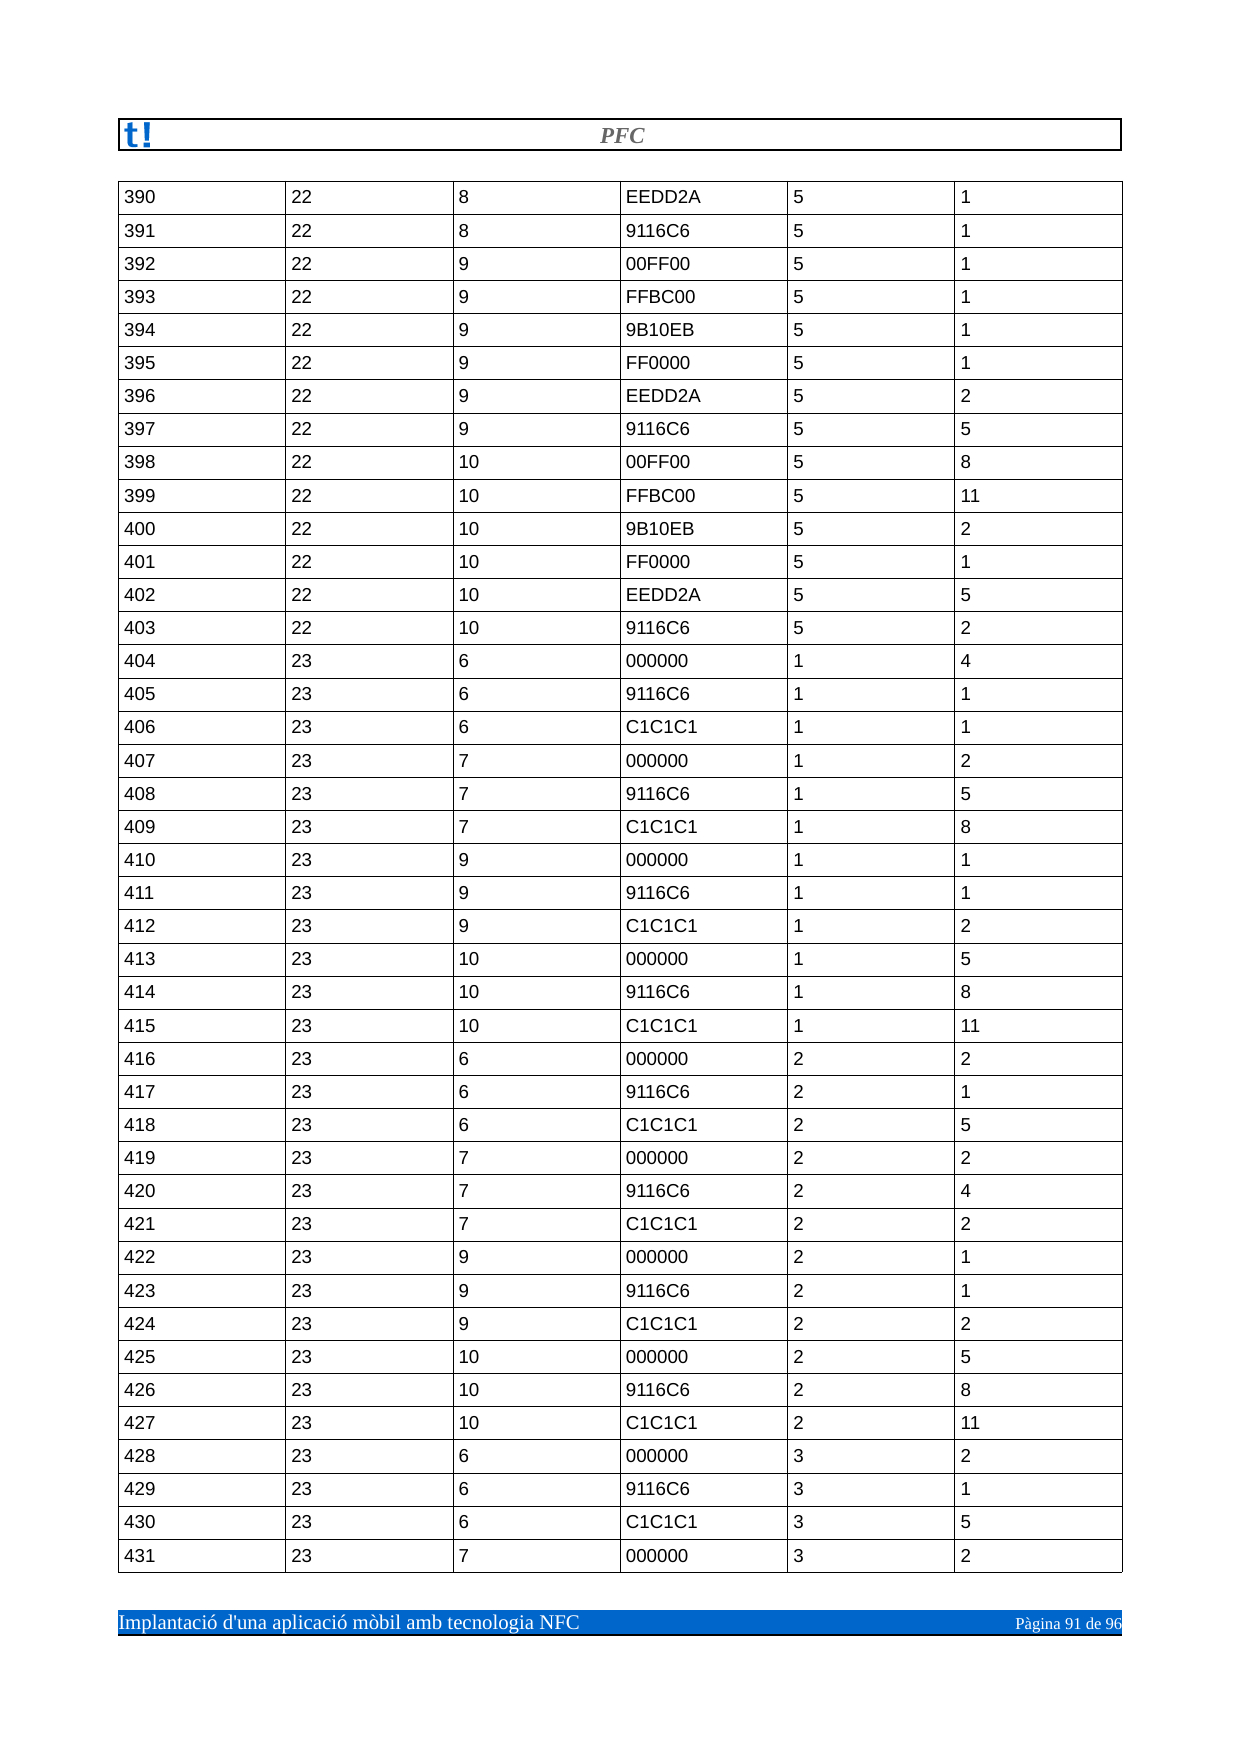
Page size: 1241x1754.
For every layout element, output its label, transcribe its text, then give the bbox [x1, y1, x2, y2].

table_cell 2 [955, 1308, 1122, 1340]
table_cell 430 [119, 1507, 285, 1539]
table_cell 6 [454, 1474, 620, 1506]
table_cell 402 [119, 579, 285, 611]
table_cell 390 [119, 182, 285, 214]
table_cell 5 [955, 579, 1122, 611]
table_cell 23 [286, 1308, 453, 1340]
table_cell 22 [286, 447, 453, 479]
table_cell 5 [788, 215, 954, 247]
table_cell 5 [788, 314, 954, 346]
table_cell 23 [286, 645, 453, 677]
table_cell 9116C6 [621, 877, 787, 909]
table_cell 5 [955, 944, 1122, 976]
table_cell 23 [286, 1407, 453, 1439]
table_cell 7 [454, 811, 620, 843]
table_cell FF0000 [621, 347, 787, 379]
table_cell 9 [454, 314, 620, 346]
table_cell 421 [119, 1209, 285, 1241]
table_cell 9 [454, 877, 620, 909]
table_cell 403 [119, 612, 285, 644]
table_cell 9116C6 [621, 1275, 787, 1307]
table_cell 9B10EB [621, 513, 787, 545]
table_cell 6 [454, 679, 620, 711]
table_cell 23 [286, 811, 453, 843]
table_cell 5 [955, 1507, 1122, 1539]
table_cell 000000 [621, 1043, 787, 1075]
table_cell 11 [955, 1010, 1122, 1042]
table_cell C1C1C1 [621, 811, 787, 843]
table_cell 2 [955, 1142, 1122, 1174]
table_cell 422 [119, 1242, 285, 1274]
table_cell 23 [286, 977, 453, 1009]
table_cell 2 [955, 612, 1122, 644]
table_cell C1C1C1 [621, 910, 787, 942]
table_cell C1C1C1 [621, 1407, 787, 1439]
table_cell 23 [286, 1275, 453, 1307]
table_cell 5 [955, 1109, 1122, 1141]
table_cell 000000 [621, 1440, 787, 1472]
table_cell 9116C6 [621, 1175, 787, 1207]
table_cell 1 [788, 778, 954, 810]
table_cell 423 [119, 1275, 285, 1307]
table_cell 22 [286, 513, 453, 545]
table_cell 401 [119, 546, 285, 578]
table_cell 7 [454, 1209, 620, 1241]
table_cell 420 [119, 1175, 285, 1207]
table_cell 2 [788, 1275, 954, 1307]
table_cell 9116C6 [621, 679, 787, 711]
table_cell 1 [788, 1010, 954, 1042]
table_cell 1 [788, 844, 954, 876]
table_cell 22 [286, 480, 453, 512]
table_cell 429 [119, 1474, 285, 1506]
table_cell 1 [955, 314, 1122, 346]
table_cell 1 [955, 1242, 1122, 1274]
table_cell 6 [454, 712, 620, 744]
table_cell 23 [286, 1374, 453, 1406]
table_cell 404 [119, 645, 285, 677]
table_cell 2 [955, 910, 1122, 942]
table_cell 400 [119, 513, 285, 545]
table_cell 5 [788, 513, 954, 545]
table_cell 00FF00 [621, 248, 787, 280]
table_cell 416 [119, 1043, 285, 1075]
table_cell 428 [119, 1440, 285, 1472]
table_cell 00FF00 [621, 447, 787, 479]
table_cell 9116C6 [621, 1474, 787, 1506]
table_cell 425 [119, 1341, 285, 1373]
table_cell 1 [788, 679, 954, 711]
table_cell 392 [119, 248, 285, 280]
table_cell 1 [955, 1474, 1122, 1506]
table_cell 10 [454, 1374, 620, 1406]
table_cell 1 [788, 811, 954, 843]
table_cell 23 [286, 1474, 453, 1506]
table_cell 22 [286, 579, 453, 611]
table_cell 9 [454, 844, 620, 876]
table_cell 10 [454, 1407, 620, 1439]
table_cell 2 [955, 745, 1122, 777]
table_cell 426 [119, 1374, 285, 1406]
table_cell 2 [788, 1175, 954, 1207]
table_cell 23 [286, 1010, 453, 1042]
table_cell 1 [955, 182, 1122, 214]
table_cell 23 [286, 712, 453, 744]
table_cell 2 [955, 380, 1122, 412]
table_cell 23 [286, 844, 453, 876]
table_cell 000000 [621, 745, 787, 777]
table_cell 2 [788, 1109, 954, 1141]
table_cell 23 [286, 944, 453, 976]
table_cell 9116C6 [621, 977, 787, 1009]
table_cell 2 [955, 1440, 1122, 1472]
table_cell 8 [955, 1374, 1122, 1406]
table_cell 408 [119, 778, 285, 810]
table_cell 1 [788, 645, 954, 677]
table_cell 23 [286, 679, 453, 711]
table_cell 22 [286, 182, 453, 214]
table_cell 414 [119, 977, 285, 1009]
table_cell 10 [454, 579, 620, 611]
table_cell 10 [454, 977, 620, 1009]
table_cell 23 [286, 1507, 453, 1539]
table_cell 5 [788, 579, 954, 611]
table_cell 4 [955, 645, 1122, 677]
table_cell 1 [788, 877, 954, 909]
table_cell 5 [788, 447, 954, 479]
table_cell 412 [119, 910, 285, 942]
table_cell 7 [454, 1540, 620, 1572]
table_cell 410 [119, 844, 285, 876]
table_cell 11 [955, 1407, 1122, 1439]
table_cell 3 [788, 1540, 954, 1572]
table_cell 1 [788, 977, 954, 1009]
table_cell 394 [119, 314, 285, 346]
table_cell 413 [119, 944, 285, 976]
table_cell C1C1C1 [621, 1010, 787, 1042]
table_cell 22 [286, 248, 453, 280]
table_cell 000000 [621, 844, 787, 876]
table_cell 23 [286, 1175, 453, 1207]
table_cell 424 [119, 1308, 285, 1340]
table_cell 1 [788, 910, 954, 942]
table_cell 23 [286, 1209, 453, 1241]
table_cell 3 [788, 1507, 954, 1539]
table_cell 23 [286, 1242, 453, 1274]
table_cell 22 [286, 546, 453, 578]
table_cell 23 [286, 910, 453, 942]
table_cell 3 [788, 1474, 954, 1506]
table_cell 398 [119, 447, 285, 479]
table_cell 9 [454, 248, 620, 280]
table_cell 5 [788, 281, 954, 313]
table_cell 2 [955, 1043, 1122, 1075]
table_cell 22 [286, 380, 453, 412]
table_cell 2 [788, 1308, 954, 1340]
table_cell 1 [788, 712, 954, 744]
table_cell EEDD2A [621, 579, 787, 611]
table_cell 2 [788, 1076, 954, 1108]
table_cell 5 [955, 1341, 1122, 1373]
table_cell 2 [955, 1540, 1122, 1572]
table_cell 415 [119, 1010, 285, 1042]
table_cell 10 [454, 612, 620, 644]
table_cell 8 [454, 182, 620, 214]
table_cell 23 [286, 1076, 453, 1108]
table_cell C1C1C1 [621, 1507, 787, 1539]
table_cell 000000 [621, 944, 787, 976]
table_cell FF0000 [621, 546, 787, 578]
table_cell 7 [454, 1142, 620, 1174]
table_cell EEDD2A [621, 380, 787, 412]
table_cell 10 [454, 447, 620, 479]
table_cell 10 [454, 480, 620, 512]
table_cell 405 [119, 679, 285, 711]
table_cell 2 [955, 1209, 1122, 1241]
table_cell 4 [955, 1175, 1122, 1207]
table_cell 1 [788, 745, 954, 777]
table_cell 6 [454, 1043, 620, 1075]
table_cell 9 [454, 1275, 620, 1307]
table_cell 23 [286, 1043, 453, 1075]
table_cell 2 [788, 1242, 954, 1274]
table_cell 8 [955, 811, 1122, 843]
table_cell 1 [955, 844, 1122, 876]
table_cell 431 [119, 1540, 285, 1572]
table_cell 22 [286, 612, 453, 644]
picture [123, 121, 151, 148]
table_cell 9 [454, 1308, 620, 1340]
table_cell 22 [286, 314, 453, 346]
table_cell FFBC00 [621, 480, 787, 512]
table_cell 10 [454, 1010, 620, 1042]
table_cell 9116C6 [621, 778, 787, 810]
table_cell 411 [119, 877, 285, 909]
table_cell 9 [454, 1242, 620, 1274]
table_cell 7 [454, 778, 620, 810]
table_cell 000000 [621, 1142, 787, 1174]
table_cell 9116C6 [621, 414, 787, 446]
table_cell 7 [454, 745, 620, 777]
table_cell 9 [454, 347, 620, 379]
table_cell 7 [454, 1175, 620, 1207]
table_cell 1 [955, 347, 1122, 379]
table_cell 10 [454, 1341, 620, 1373]
table_cell 23 [286, 877, 453, 909]
table_cell 6 [454, 1507, 620, 1539]
table_cell FFBC00 [621, 281, 787, 313]
table_cell 8 [955, 447, 1122, 479]
table_cell 000000 [621, 1341, 787, 1373]
table_cell 5 [788, 347, 954, 379]
table_cell C1C1C1 [621, 1308, 787, 1340]
table_cell 5 [955, 778, 1122, 810]
table_cell 396 [119, 380, 285, 412]
table_cell 23 [286, 1142, 453, 1174]
table_cell 2 [788, 1374, 954, 1406]
table_cell 9116C6 [621, 612, 787, 644]
table_cell 2 [955, 513, 1122, 545]
table_cell 23 [286, 1341, 453, 1373]
table_cell 22 [286, 215, 453, 247]
table_cell 1 [955, 712, 1122, 744]
table_cell 23 [286, 1540, 453, 1572]
table_cell 2 [788, 1341, 954, 1373]
table_cell 418 [119, 1109, 285, 1141]
table_cell 5 [955, 414, 1122, 446]
table_cell 1 [955, 281, 1122, 313]
table_cell 419 [119, 1142, 285, 1174]
table_cell 2 [788, 1043, 954, 1075]
table_cell 9116C6 [621, 1076, 787, 1108]
table_cell 406 [119, 712, 285, 744]
table_cell 1 [955, 877, 1122, 909]
table_cell 1 [955, 248, 1122, 280]
table_cell 5 [788, 248, 954, 280]
table_cell 399 [119, 480, 285, 512]
table_cell 23 [286, 1109, 453, 1141]
table_cell 000000 [621, 1242, 787, 1274]
table_cell 9116C6 [621, 1374, 787, 1406]
table_cell 8 [955, 977, 1122, 1009]
table_cell 23 [286, 745, 453, 777]
table_cell C1C1C1 [621, 1109, 787, 1141]
table_cell 6 [454, 1440, 620, 1472]
table_cell 8 [454, 215, 620, 247]
table_cell 407 [119, 745, 285, 777]
table_cell 391 [119, 215, 285, 247]
table_cell 1 [788, 944, 954, 976]
table_cell 5 [788, 480, 954, 512]
table_cell 1 [955, 215, 1122, 247]
table_cell 10 [454, 944, 620, 976]
table_cell 9 [454, 414, 620, 446]
table_cell 427 [119, 1407, 285, 1439]
table_cell 5 [788, 414, 954, 446]
table_cell 5 [788, 612, 954, 644]
table_cell 1 [955, 679, 1122, 711]
table_cell 1 [955, 1275, 1122, 1307]
table_cell 2 [788, 1142, 954, 1174]
table_cell C1C1C1 [621, 1209, 787, 1241]
table_cell 395 [119, 347, 285, 379]
table_cell 22 [286, 347, 453, 379]
table_cell 417 [119, 1076, 285, 1108]
table_cell 000000 [621, 645, 787, 677]
table_cell 23 [286, 778, 453, 810]
table_cell 5 [788, 182, 954, 214]
table_cell 000000 [621, 1540, 787, 1572]
table_cell 5 [788, 380, 954, 412]
table_cell 1 [955, 546, 1122, 578]
table_cell 6 [454, 1109, 620, 1141]
table_cell 9 [454, 910, 620, 942]
table_cell 9116C6 [621, 215, 787, 247]
table_cell 6 [454, 1076, 620, 1108]
table_cell 2 [788, 1209, 954, 1241]
table_cell 10 [454, 546, 620, 578]
table_cell 9 [454, 380, 620, 412]
table_cell C1C1C1 [621, 712, 787, 744]
table_cell 6 [454, 645, 620, 677]
table_cell 393 [119, 281, 285, 313]
table_cell 409 [119, 811, 285, 843]
table_cell 22 [286, 414, 453, 446]
table_cell EEDD2A [621, 182, 787, 214]
table_cell 9B10EB [621, 314, 787, 346]
table_cell 5 [788, 546, 954, 578]
table_cell 397 [119, 414, 285, 446]
table_cell 9 [454, 281, 620, 313]
table_cell 1 [955, 1076, 1122, 1108]
table_cell 22 [286, 281, 453, 313]
table_cell 23 [286, 1440, 453, 1472]
table_cell 3 [788, 1440, 954, 1472]
table_cell 10 [454, 513, 620, 545]
table_cell 11 [955, 480, 1122, 512]
table_cell 2 [788, 1407, 954, 1439]
